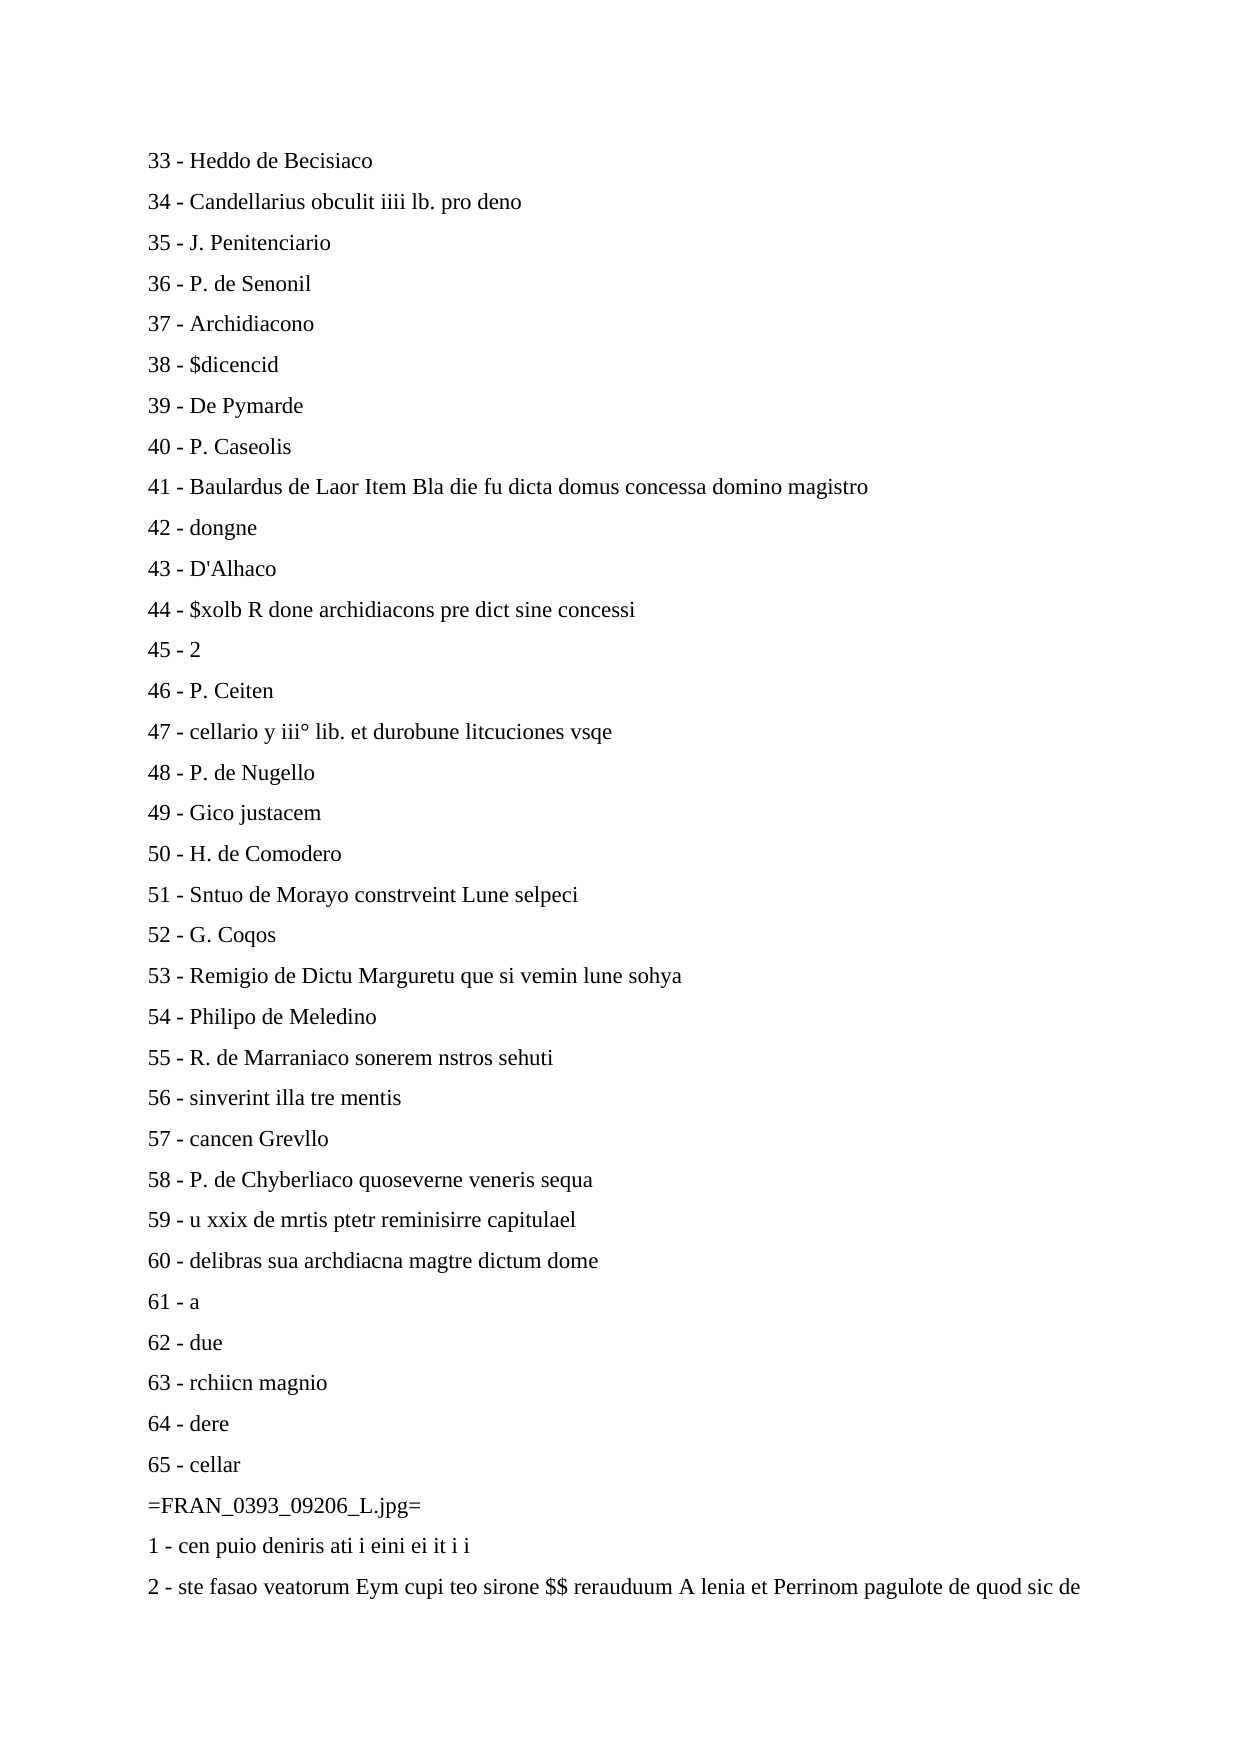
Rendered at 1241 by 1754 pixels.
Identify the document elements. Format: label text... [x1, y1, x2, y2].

text 46 - P. Ceiten [148, 677, 1093, 703]
text 49 - Gico justacem [148, 799, 1093, 826]
text 34 - Candellarius obculit iiii lb. pro deno [148, 188, 1093, 215]
text 38 - $dicencid [148, 351, 1093, 378]
text 48 - P. de Nugello [148, 758, 1093, 785]
text 61 - a [148, 1288, 1093, 1314]
text 62 - due [148, 1329, 1093, 1355]
text 40 - P. Caseolis [148, 433, 1093, 459]
text 52 - G. Coqos [148, 921, 1093, 948]
text 35 - J. Penitenciario [148, 229, 1093, 255]
text 63 - rchiicn magnio [148, 1369, 1093, 1396]
text 36 - P. de Senonil [148, 270, 1093, 296]
text 39 - De Pymarde [148, 392, 1093, 418]
text 65 - cellar [148, 1451, 1093, 1477]
text =FRAN_0393_09206_L.jpg= [148, 1492, 1093, 1518]
text 42 - dongne [148, 514, 1093, 541]
text 45 - 2 [148, 636, 1093, 663]
text 56 - sinverint illa tre mentis [148, 1084, 1093, 1111]
text 55 - R. de Marraniaco sonerem nstros sehuti [148, 1044, 1093, 1070]
text 43 - D'Alhaco [148, 555, 1093, 581]
text 57 - cancen Grevllo [148, 1125, 1093, 1151]
text 33 - Heddo de Becisiaco [148, 148, 1093, 174]
text 44 - $xolb R done archidiacons pre dict sine concessi [148, 596, 1093, 622]
text 50 - H. de Comodero [148, 840, 1093, 866]
text 2 - ste fasao veatorum Eym cupi teo sirone $$ rerauduum A lenia et Perrinom pagulote de quod sic de [148, 1573, 1093, 1599]
text 37 - Archidiacono [148, 311, 1093, 337]
text 64 - dere [148, 1410, 1093, 1437]
text 60 - delibras sua archdiacna magtre dictum dome [148, 1247, 1093, 1274]
text 54 - Philipo de Meledino [148, 1003, 1093, 1029]
text 51 - Sntuo de Morayo constrveint Lune selpeci [148, 881, 1093, 907]
text 59 - u xxix de mrtis ptetr reminisirre capitulael [148, 1207, 1093, 1233]
text 41 - Baulardus de Laor Item Bla die fu dicta domus concessa domino magistro [148, 473, 1093, 500]
text 58 - P. de Chyberliaco quoseverne veneris sequa [148, 1166, 1093, 1192]
text 53 - Remigio de Dictu Marguretu que si vemin lune sohya [148, 962, 1093, 988]
text 1 - cen puio deniris ati i eini ei it i i [148, 1532, 1093, 1559]
text 47 - cellario y iii° lib. et durobune litcuciones vsqe [148, 718, 1093, 744]
